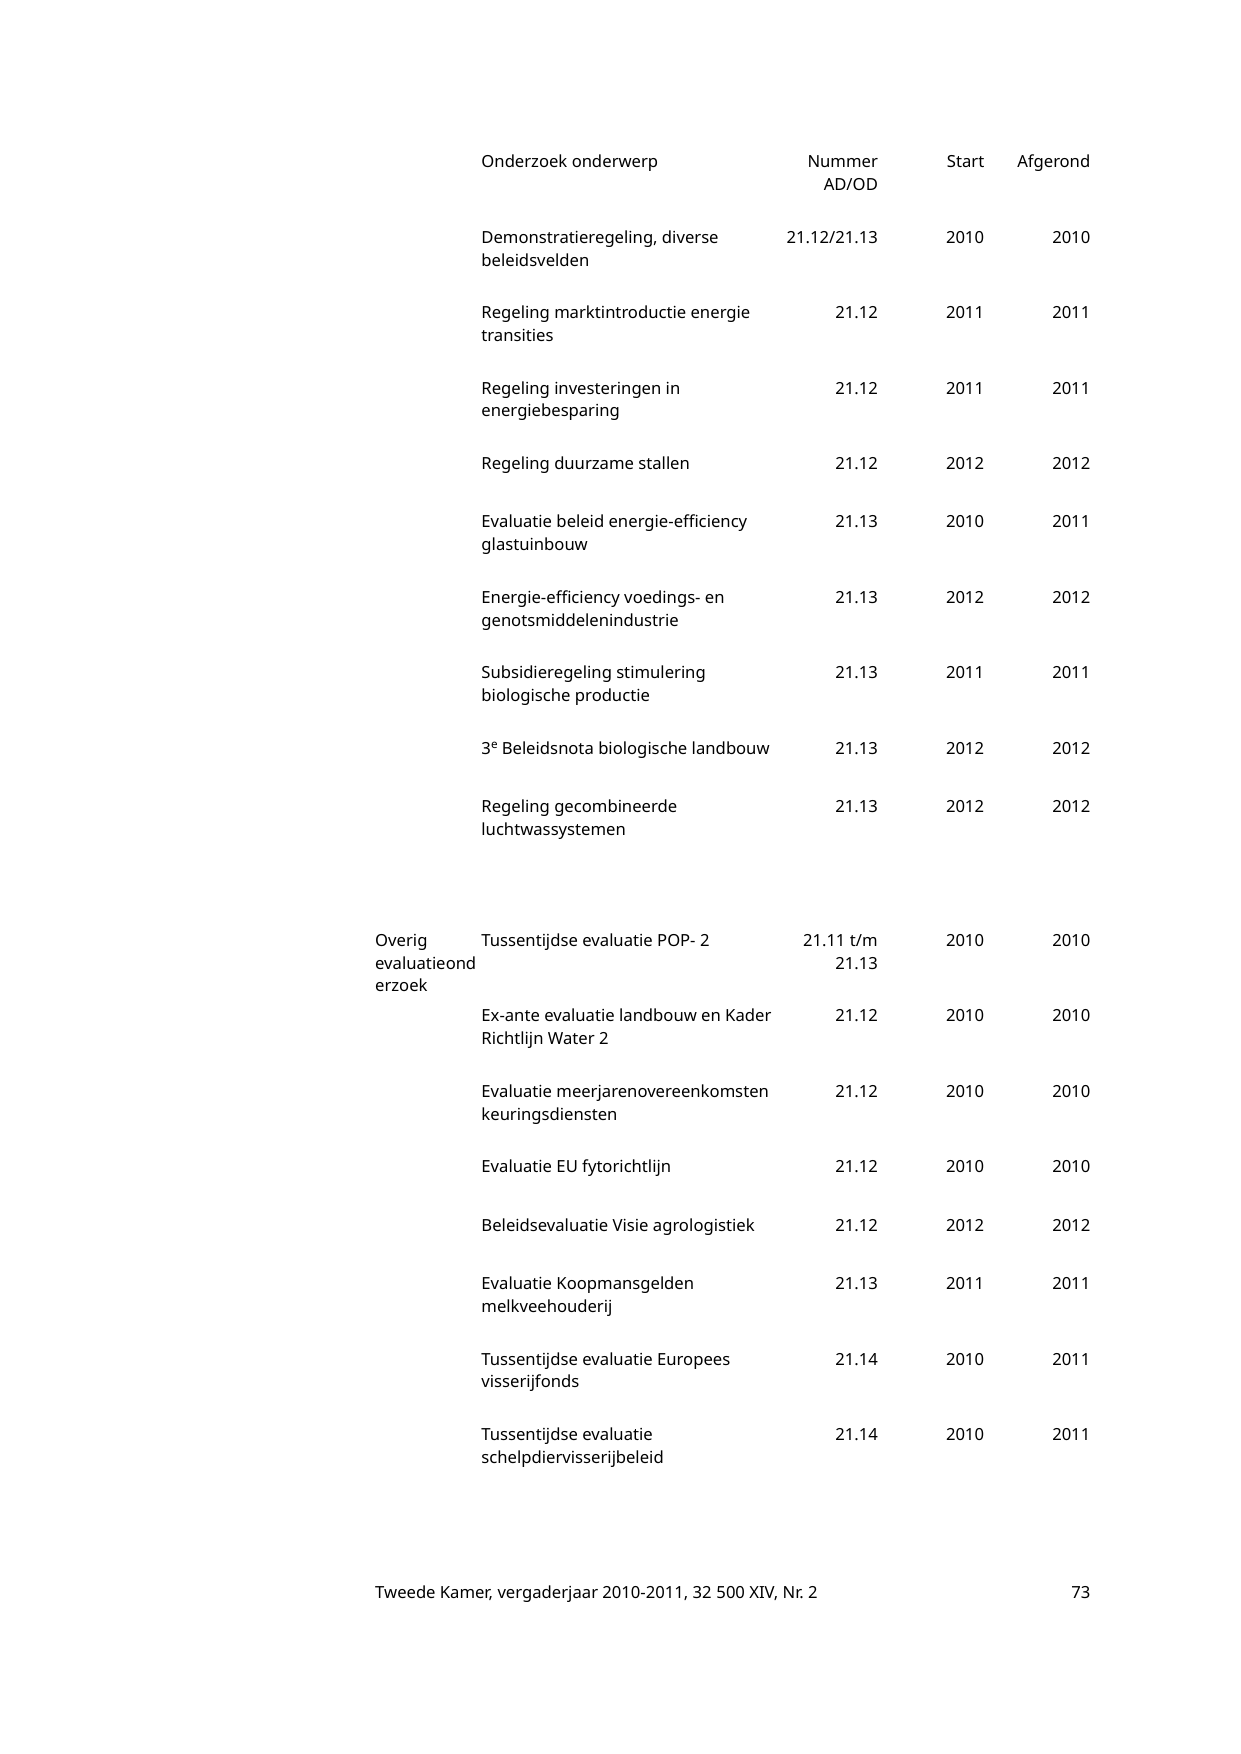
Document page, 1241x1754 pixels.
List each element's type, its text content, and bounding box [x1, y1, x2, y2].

table_cell 2012 [878, 1213, 984, 1272]
table_cell Regeling gecombineerde luchtwassystemen [481, 795, 771, 870]
table_cell [878, 870, 984, 929]
table_cell [375, 586, 481, 661]
table_cell Evaluatie Koopmansgelden melkveehouderij [481, 1272, 771, 1347]
table_cell 2011 [878, 376, 984, 452]
table_cell 21.12 [771, 1004, 878, 1079]
table_cell Energie-efficiency voedings- en genotsmiddelenindustrie [481, 586, 771, 661]
table_cell 2011 [878, 661, 984, 736]
table_cell Evaluatie EU fytorichtlijn [481, 1155, 771, 1213]
table_cell 2012 [878, 452, 984, 510]
table_cell [375, 1155, 481, 1213]
table_cell 2011 [878, 1272, 984, 1347]
table_cell 2011 [984, 1423, 1090, 1498]
table_cell 21.13 [771, 661, 878, 736]
table_cell [984, 870, 1090, 929]
table_header Nummer AD/OD [771, 150, 878, 225]
table_cell 2012 [984, 452, 1090, 510]
table_cell 21.13 [771, 736, 878, 795]
table_cell 2012 [984, 586, 1090, 661]
table_header Afgerond [984, 150, 1090, 225]
table_cell Regeling marktintroductie energie transities [481, 301, 771, 376]
table_cell 21.13 [771, 795, 878, 870]
table_cell 2010 [878, 1155, 984, 1213]
table_cell [375, 1272, 481, 1347]
table_cell 2011 [984, 1272, 1090, 1347]
table_cell 2010 [984, 1004, 1090, 1079]
table_header Onderzoek onderwerp [481, 150, 771, 225]
table_cell 2010 [878, 1080, 984, 1155]
table_cell 2012 [878, 586, 984, 661]
table_cell 2012 [984, 795, 1090, 870]
table_cell 2012 [984, 1213, 1090, 1272]
table_cell [375, 1080, 481, 1155]
table_cell [375, 736, 481, 795]
table_cell 2011 [984, 376, 1090, 452]
table_header Start [878, 150, 984, 225]
table_cell 2010 [878, 929, 984, 1004]
table_cell Regeling duurzame stallen [481, 452, 771, 510]
table_cell [375, 510, 481, 586]
table_cell 2011 [984, 510, 1090, 586]
table_cell [375, 1213, 481, 1272]
table_header [375, 150, 481, 225]
table_cell 21.12 [771, 376, 878, 452]
table_cell 21.12 [771, 1213, 878, 1272]
table_cell 3e Beleidsnota biologische landbouw [481, 736, 771, 795]
table_cell 2010 [984, 929, 1090, 1004]
table_cell Ex-ante evaluatie landbouw en Kader Richtlijn Water 2 [481, 1004, 771, 1079]
table_cell Tussentijdse evaluatie schelpdiervisserijbeleid [481, 1423, 771, 1498]
table_cell 21.13 [771, 510, 878, 586]
table_cell [375, 301, 481, 376]
table_cell 21.12 [771, 1080, 878, 1155]
table_cell Subsidieregeling stimulering biologische productie [481, 661, 771, 736]
table_cell 2010 [984, 1155, 1090, 1213]
table_cell 2012 [878, 795, 984, 870]
table_cell [375, 1347, 481, 1423]
table_cell 2010 [878, 1423, 984, 1498]
table_cell 2010 [878, 1004, 984, 1079]
table_cell Tussentijdse evaluatie POP- 2 [481, 929, 771, 1004]
table_cell 2010 [878, 510, 984, 586]
table_cell 21.12/21.13 [771, 225, 878, 301]
table_cell [375, 870, 481, 929]
table_cell 2012 [984, 736, 1090, 795]
table_cell 2011 [984, 661, 1090, 736]
table_cell Beleidsevaluatie Visie agrologistiek [481, 1213, 771, 1272]
table_cell 2011 [984, 1347, 1090, 1423]
table_cell Tussentijdse evaluatie Europees visserijfonds [481, 1347, 771, 1423]
table_cell [375, 795, 481, 870]
table_cell 21.12 [771, 1155, 878, 1213]
table_cell 2010 [878, 1347, 984, 1423]
table_cell Evaluatie beleid energie-efficiency glastuinbouw [481, 510, 771, 586]
table_cell [481, 870, 771, 929]
table_cell 21.12 [771, 301, 878, 376]
table_cell [375, 452, 481, 510]
table_cell [375, 661, 481, 736]
table_cell 21.14 [771, 1347, 878, 1423]
table_cell [771, 870, 878, 929]
table_cell 2011 [878, 301, 984, 376]
table_cell [375, 1423, 481, 1498]
table_cell 2010 [984, 225, 1090, 301]
table_cell Regeling investeringen in energiebesparing [481, 376, 771, 452]
table_cell 21.12 [771, 452, 878, 510]
table_cell 2010 [878, 225, 984, 301]
table_cell 2010 [984, 1080, 1090, 1155]
table_cell [375, 376, 481, 452]
table_cell Demonstratieregeling, diverse beleidsvelden [481, 225, 771, 301]
table_cell 21.11 t/m 21.13 [771, 929, 878, 1004]
table_cell Overig evaluatieonderzoek [375, 929, 481, 1079]
table_cell 2012 [878, 736, 984, 795]
table_cell Evaluatie meerjarenovereenkomsten keuringsdiensten [481, 1080, 771, 1155]
table_cell 2011 [984, 301, 1090, 376]
table_cell 21.14 [771, 1423, 878, 1498]
table_cell [375, 225, 481, 301]
table_cell 21.13 [771, 586, 878, 661]
table_cell 21.13 [771, 1272, 878, 1347]
